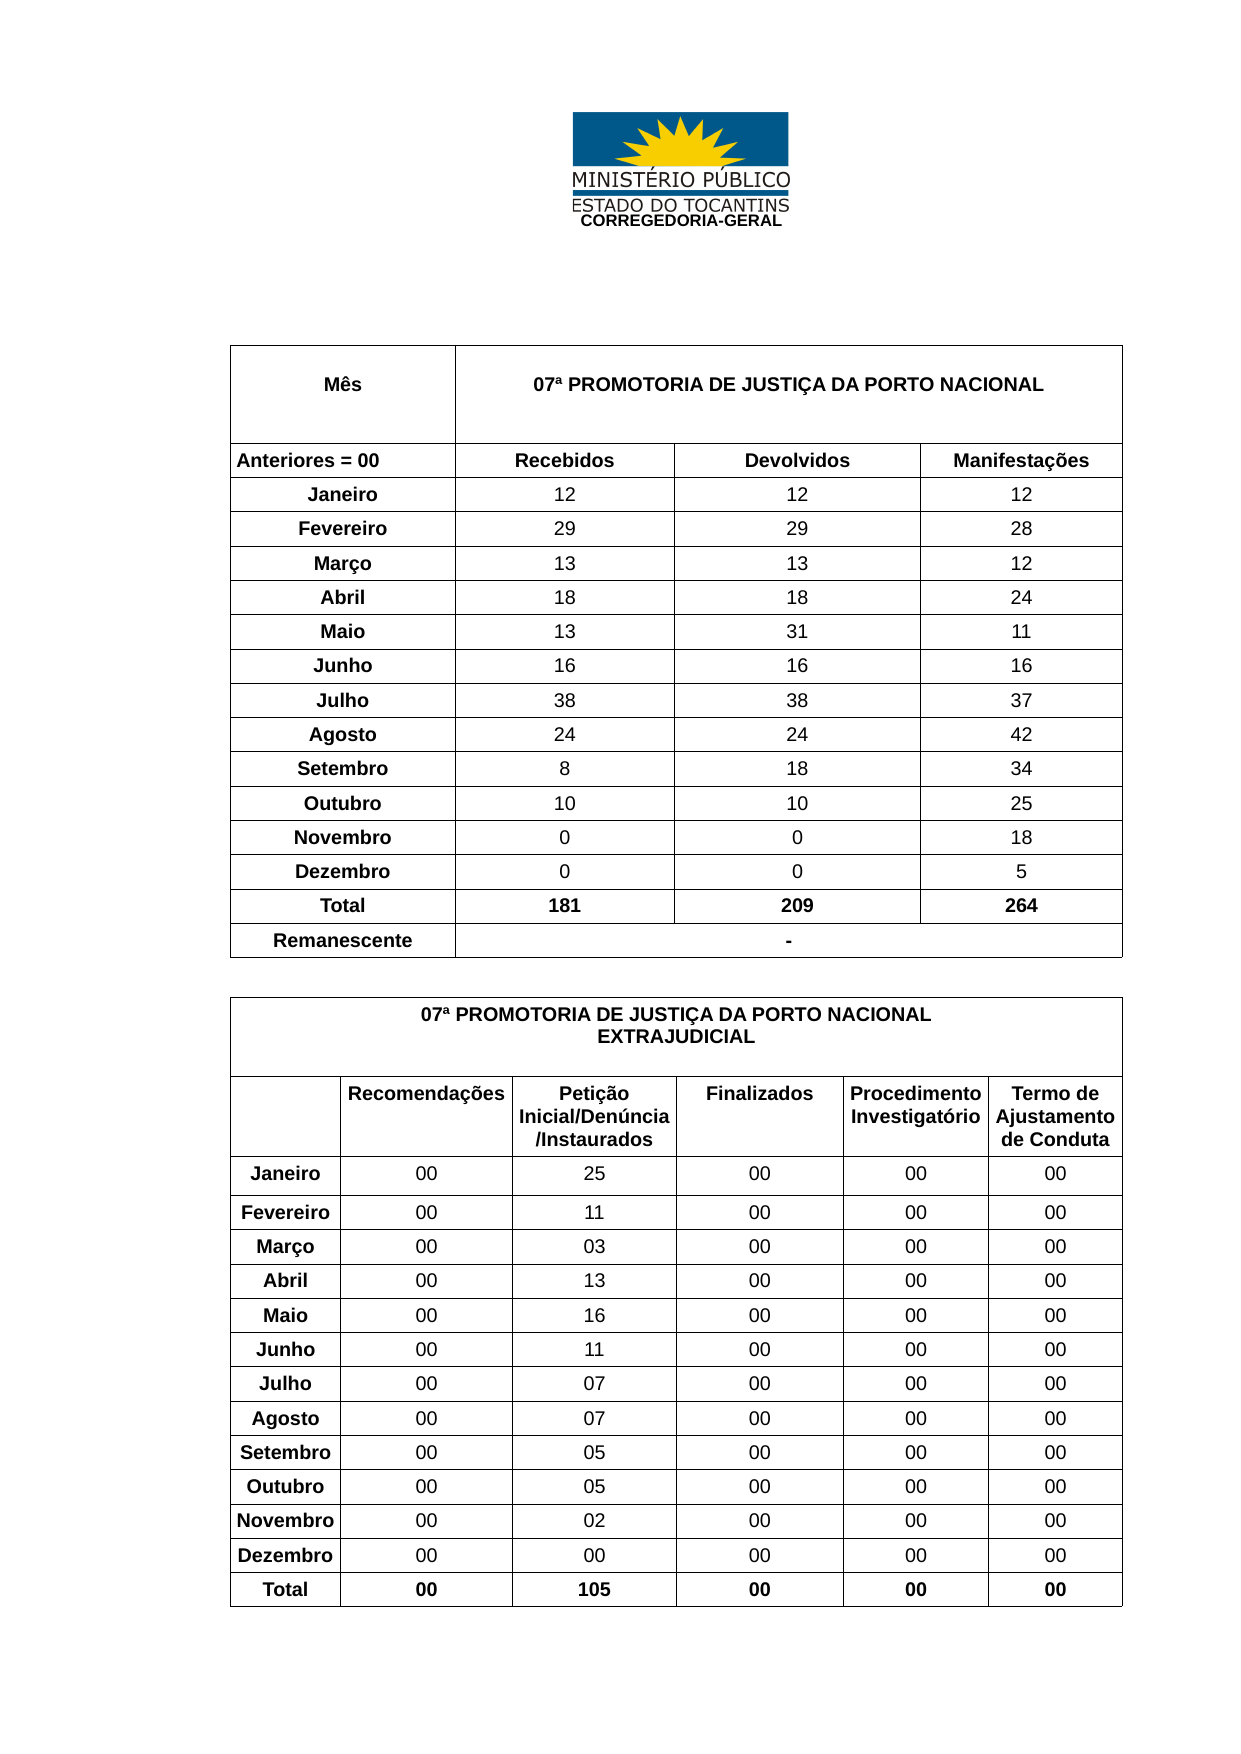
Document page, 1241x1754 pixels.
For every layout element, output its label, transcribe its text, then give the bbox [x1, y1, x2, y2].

table_cell 00 [341, 1402, 512, 1435]
table_cell 00 [341, 1470, 512, 1503]
table_cell 12 [675, 478, 920, 511]
table_cell 00 [513, 1539, 676, 1572]
table_cell 00 [989, 1402, 1122, 1435]
table_cell Agosto [231, 1402, 340, 1435]
table_cell 10 [675, 787, 920, 820]
table_cell 0 [675, 821, 920, 854]
table_cell 00 [844, 1196, 988, 1229]
table_cell 00 [844, 1299, 988, 1332]
table_cell Recebidos [456, 444, 674, 477]
table_cell Junho [231, 1333, 340, 1366]
table_cell Maio [231, 615, 455, 648]
table_cell 105 [513, 1573, 676, 1606]
table_cell 00 [341, 1157, 512, 1195]
table_cell 00 [341, 1299, 512, 1332]
table_cell Anteriores = 00 [231, 444, 455, 477]
table_cell 05 [513, 1470, 676, 1503]
table_cell 00 [341, 1573, 512, 1606]
table_cell 13 [513, 1265, 676, 1298]
table_cell 00 [844, 1470, 988, 1503]
table_cell 31 [675, 615, 920, 648]
table_cell 24 [921, 581, 1122, 614]
table_cell 05 [513, 1436, 676, 1469]
table_cell Novembro [231, 821, 455, 854]
table_cell 12 [921, 547, 1122, 580]
table_cell 00 [989, 1265, 1122, 1298]
table_cell 16 [456, 650, 674, 683]
table_cell 00 [677, 1299, 843, 1332]
table_cell 00 [341, 1230, 512, 1263]
table_cell 29 [456, 512, 674, 546]
table_cell Fevereiro [231, 512, 455, 546]
table_cell Total [231, 1573, 340, 1606]
table_cell Abril [231, 1265, 340, 1298]
table_cell 264 [921, 890, 1122, 923]
table_cell Dezembro [231, 1539, 340, 1572]
table_cell - [456, 924, 1122, 957]
table_cell Setembro [231, 1436, 340, 1469]
table_cell 13 [675, 547, 920, 580]
table_cell 00 [677, 1333, 843, 1366]
table_cell 00 [844, 1333, 988, 1366]
table_cell 00 [989, 1157, 1122, 1195]
table_cell 02 [513, 1505, 676, 1538]
table_header Mês [231, 346, 455, 443]
table_cell 12 [921, 478, 1122, 511]
table_cell 00 [989, 1505, 1122, 1538]
table_cell 0 [675, 855, 920, 888]
table_cell 38 [456, 684, 674, 717]
table_cell 24 [456, 718, 674, 751]
table_cell 11 [921, 615, 1122, 648]
table_cell 00 [341, 1505, 512, 1538]
table_cell 00 [844, 1367, 988, 1401]
table_cell 13 [456, 547, 674, 580]
table_cell Petição Inicial/Denúncia/Instaurados [513, 1077, 676, 1156]
table_cell Manifestações [921, 444, 1122, 477]
table_cell 16 [513, 1299, 676, 1332]
table_cell 00 [341, 1436, 512, 1469]
table_cell 25 [921, 787, 1122, 820]
table_cell 00 [989, 1573, 1122, 1606]
table_cell 00 [844, 1230, 988, 1263]
table_cell 00 [677, 1367, 843, 1401]
table_cell Abril [231, 581, 455, 614]
table_cell 18 [675, 752, 920, 786]
table_cell 00 [677, 1265, 843, 1298]
table_cell 07 [513, 1402, 676, 1435]
table_cell 34 [921, 752, 1122, 786]
table_cell Dezembro [231, 855, 455, 888]
table_cell 00 [677, 1196, 843, 1229]
table_cell 8 [456, 752, 674, 786]
table_cell Outubro [231, 787, 455, 820]
table_cell 0 [456, 855, 674, 888]
table_cell 00 [989, 1230, 1122, 1263]
table_cell 00 [677, 1436, 843, 1469]
picture [572, 112, 790, 212]
table_cell Agosto [231, 718, 455, 751]
table_header 07ª PROMOTORIA DE JUSTIÇA DA PORTO NACIONAL EXTRAJUDICIAL [231, 998, 1122, 1076]
table_cell 00 [989, 1470, 1122, 1503]
table_cell Termo de Ajustamento de Conduta [989, 1077, 1122, 1156]
table_cell Junho [231, 650, 455, 683]
table_cell 00 [677, 1157, 843, 1195]
table_cell 03 [513, 1230, 676, 1263]
table_cell Devolvidos [675, 444, 920, 477]
table_cell 16 [921, 650, 1122, 683]
table_cell 11 [513, 1333, 676, 1366]
table_cell 00 [677, 1539, 843, 1572]
table_cell 42 [921, 718, 1122, 751]
table_cell 181 [456, 890, 674, 923]
table_cell 18 [675, 581, 920, 614]
table_cell 00 [341, 1265, 512, 1298]
table_cell 11 [513, 1196, 676, 1229]
table_cell 00 [677, 1402, 843, 1435]
table_header 07ª PROMOTORIA DE JUSTIÇA DA PORTO NACIONAL [456, 346, 1122, 443]
table_cell 00 [341, 1539, 512, 1572]
table_cell Outubro [231, 1470, 340, 1503]
table_cell 00 [844, 1265, 988, 1298]
table_cell 25 [513, 1157, 676, 1195]
table_cell Julho [231, 684, 455, 717]
table_cell Março [231, 1230, 340, 1263]
table_cell 0 [456, 821, 674, 854]
table_cell Finalizados [677, 1077, 843, 1156]
table_cell 07 [513, 1367, 676, 1401]
table_cell 00 [989, 1333, 1122, 1366]
table_cell 00 [989, 1539, 1122, 1572]
table_cell 16 [675, 650, 920, 683]
table_cell Recomendações [341, 1077, 512, 1156]
table_cell Janeiro [231, 1157, 340, 1195]
table_cell 28 [921, 512, 1122, 546]
table_cell 00 [677, 1470, 843, 1503]
table_cell Novembro [231, 1505, 340, 1538]
table_cell 00 [844, 1573, 988, 1606]
table_cell 00 [989, 1299, 1122, 1332]
table_cell 12 [456, 478, 674, 511]
table_cell 00 [989, 1196, 1122, 1229]
table_cell Setembro [231, 752, 455, 786]
table_cell 00 [844, 1402, 988, 1435]
table_cell 00 [677, 1573, 843, 1606]
table_cell 00 [844, 1436, 988, 1469]
table_cell Janeiro [231, 478, 455, 511]
table_cell 37 [921, 684, 1122, 717]
table_cell 18 [921, 821, 1122, 854]
table_cell 10 [456, 787, 674, 820]
table_cell [231, 1077, 340, 1156]
table_cell 24 [675, 718, 920, 751]
table_cell 5 [921, 855, 1122, 888]
table_cell 00 [341, 1196, 512, 1229]
table_cell Maio [231, 1299, 340, 1332]
table_cell 209 [675, 890, 920, 923]
table_cell 13 [456, 615, 674, 648]
table_cell 00 [844, 1505, 988, 1538]
table_cell Fevereiro [231, 1196, 340, 1229]
table_cell 00 [677, 1505, 843, 1538]
table_cell 00 [677, 1230, 843, 1263]
table_cell 00 [844, 1157, 988, 1195]
table_cell 18 [456, 581, 674, 614]
table_cell Total [231, 890, 455, 923]
table_cell 29 [675, 512, 920, 546]
table_cell 00 [844, 1539, 988, 1572]
table_cell 00 [341, 1333, 512, 1366]
table_cell 00 [341, 1367, 512, 1401]
table_cell Julho [231, 1367, 340, 1401]
table_cell Procedimento Investigatório [844, 1077, 988, 1156]
table_cell 00 [989, 1436, 1122, 1469]
table_cell Remanescente [231, 924, 455, 957]
table_cell 00 [989, 1367, 1122, 1401]
table_cell Março [231, 547, 455, 580]
table_cell 38 [675, 684, 920, 717]
